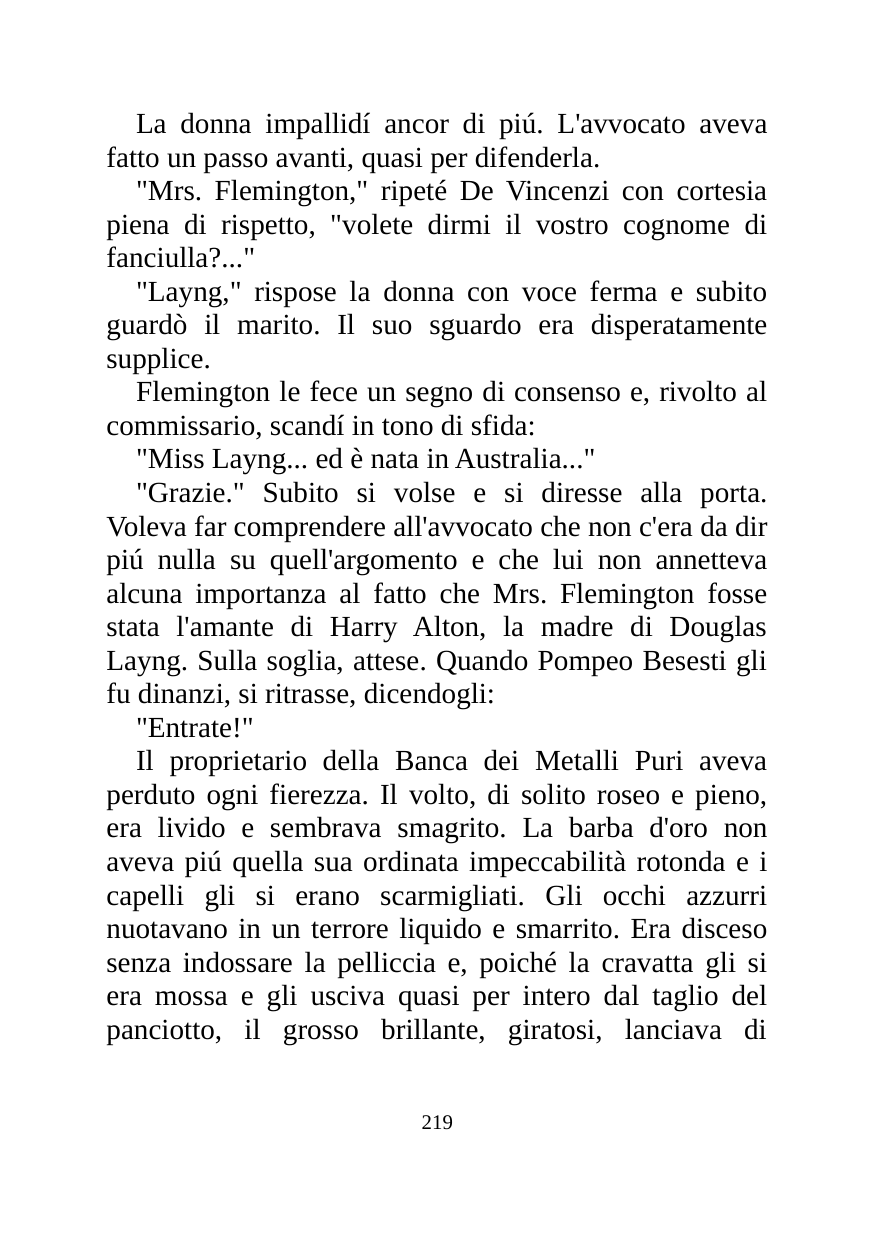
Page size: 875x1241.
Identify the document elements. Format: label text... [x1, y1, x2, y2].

text "Entrate!" [106, 710, 768, 743]
text "Miss Layng... ed è nata in Australia..." [106, 442, 768, 475]
text "Layng," rispose la donna con voce ferma e subito guardò il marito. Il suo sguardo era disperatamente supplice. [106, 274, 768, 374]
text "Mrs. Flemington," ripeté De Vincenzi con cortesia piena di rispetto, "volete dirmi il vostro cognome di fanciulla?..." [106, 173, 768, 274]
text La donna impallidí ancor di piú. L'avvocato aveva fatto un passo avanti, quasi per difenderla. [106, 106, 768, 173]
text Il proprietario della Banca dei Metalli Puri aveva perduto ogni fierezza. Il volto, di solito roseo e pieno, era livido e sembrava smagrito. La barba d'oro non aveva piú quella sua ordinata impeccabilità rotonda e i capelli gli si erano scarmigliati. Gli occhi azzurri nuotavano in un terrore liquido e smarrito. Era disceso senza indossare la pelliccia e, poiché la cravatta gli si era mossa e gli usciva quasi per intero dal taglio del panciotto, il grosso brillante, giratosi, lanciava di [106, 743, 768, 1045]
text "Grazie." Subito si volse e si diresse alla porta. Voleva far comprendere all'avvocato che non c'era da dir piú nulla su quell'argomento e che lui non annetteva alcuna importanza al fatto che Mrs. Flemington fosse stata l'amante di Harry Alton, la madre di Douglas Layng. Sulla soglia, attese. Quando Pompeo Besesti gli fu dinanzi, si ritrasse, dicendogli: [106, 475, 768, 710]
text Flemington le fece un segno di consenso e, rivolto al commissario, scandí in tono di sfida: [106, 374, 768, 442]
